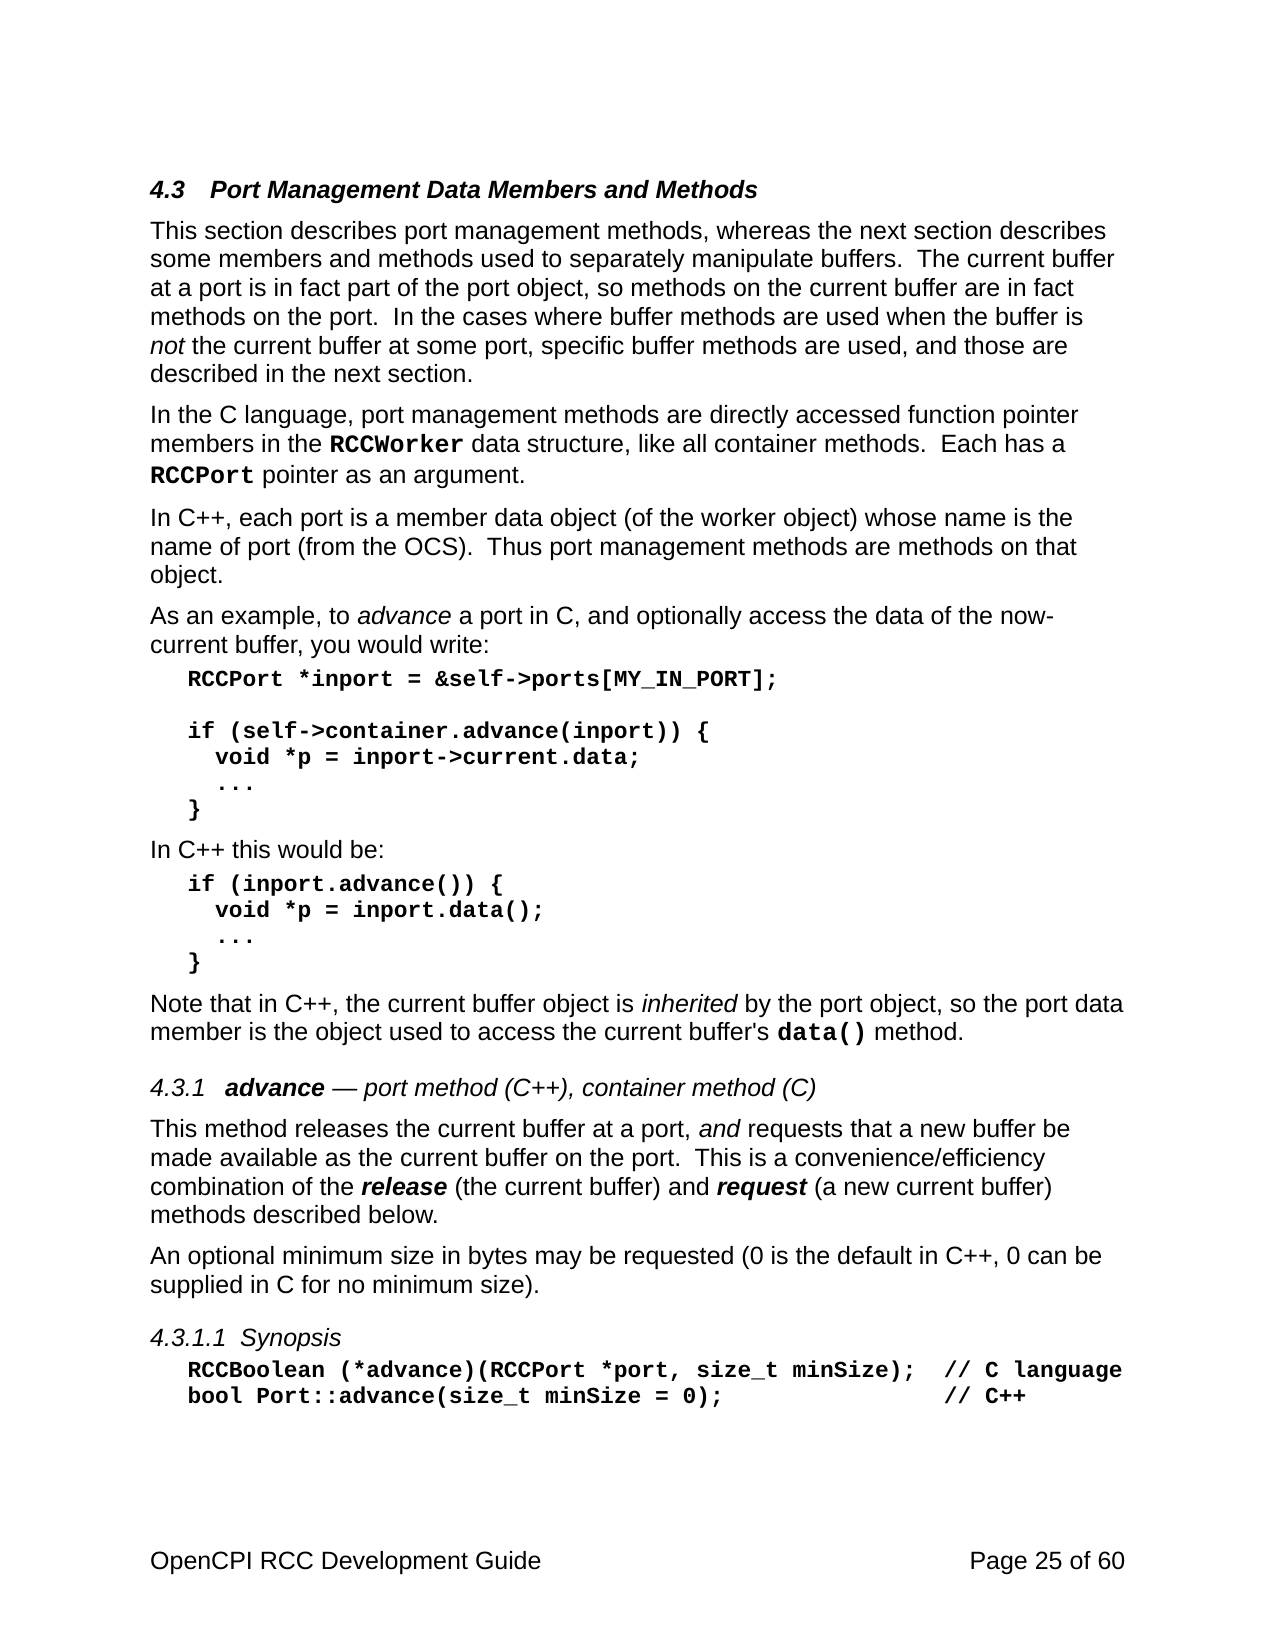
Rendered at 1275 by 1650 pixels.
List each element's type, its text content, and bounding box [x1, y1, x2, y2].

text RCCBoolean (*advance)(RCCPort *port, size_t minSize); // C language bool Port::advance(size_t minSize = 0); // C++ [187, 1358, 1125, 1410]
text As an example, to advance a port in C, and optionally access the data of the now-current buffer, you would write: [150, 601, 1125, 658]
text In C++, each port is a member data object (of the worker object) whose name is the name of port (from the OCS). Thus port management methods are methods on that object. [150, 503, 1125, 589]
text if (inport.advance()) { void *p = inport.data(); ... } [187, 873, 1125, 977]
text This method releases the current buffer at a port, and requests that a new buffer be made available as the current buffer on the port. This is a convenience/efficiency combination of the release (the current buffer) and request (a new current buffer) methods described below. [150, 1114, 1125, 1229]
text Note that in C++, the current buffer object is inherited by the port object, so the port data member is the object used to access the current buffer's data() method. [150, 988, 1125, 1048]
subtitle Synopsis [150, 1323, 1125, 1352]
text An optional minimum size in bytes may be requested (0 is the default in C++, 0 can be supplied in C for no minimum size). [150, 1241, 1125, 1298]
text RCCPort *inport = &self->ports[MY_IN_PORT]; if (self->container.advance(inport)) { void *p = inport->current.data; ... } [187, 667, 1125, 823]
subtitle advance — port method (C++), container method (C) [150, 1073, 1125, 1102]
text This section describes port management methods, whereas the next section describes some members and methods used to separately manipulate buffers. The current buffer at a port is in fact part of the port object, so methods on the current buffer are in fact methods on the port. In the cases where buffer methods are used when the buffer is not the current buffer at some port, specific buffer methods are used, and those are described in the next section. [150, 216, 1125, 388]
text In C++ this would be: [150, 835, 1125, 864]
subtitle Port Management Data Members and Methods [150, 175, 1125, 204]
text In the C language, port management methods are directly accessed function pointer members in the RCCWorker data structure, like all container methods. Each has a RCCPort pointer as an argument. [150, 400, 1125, 491]
